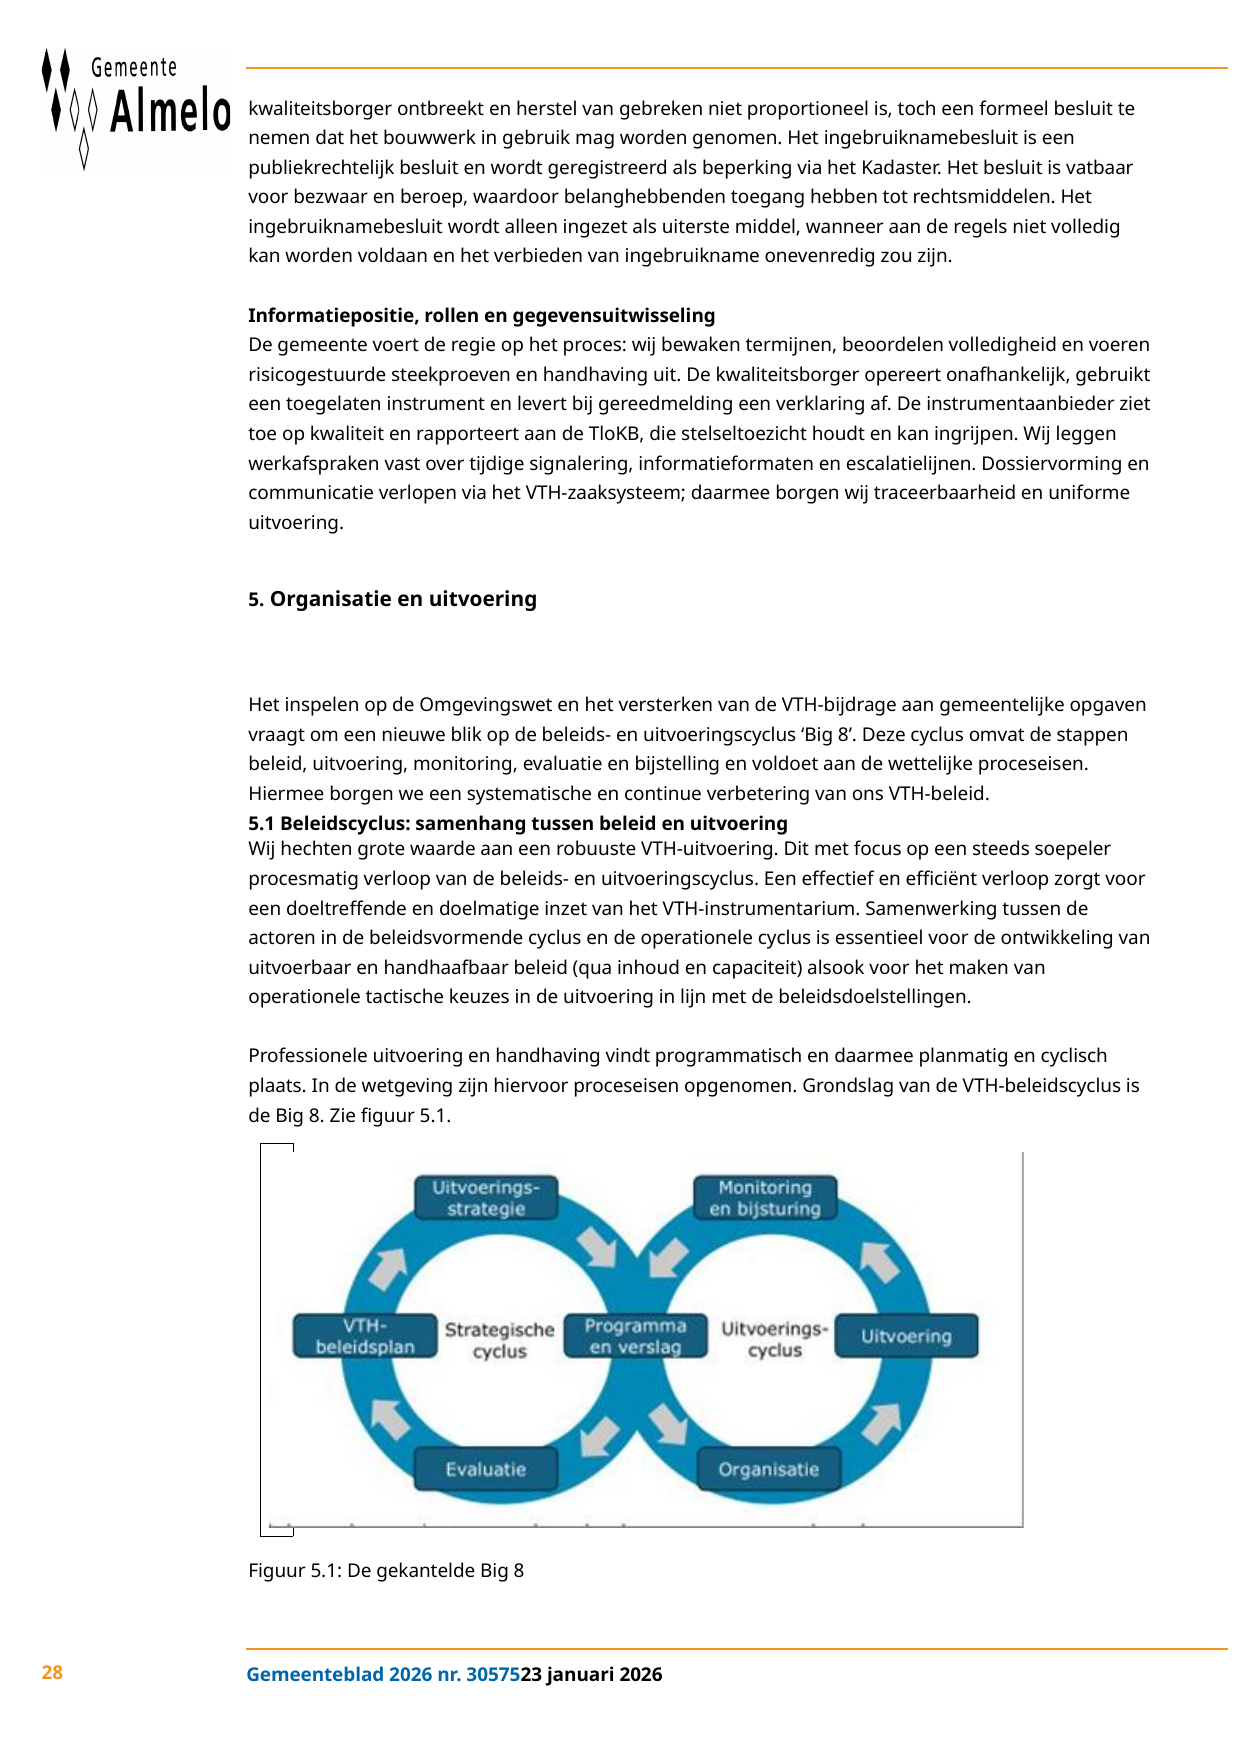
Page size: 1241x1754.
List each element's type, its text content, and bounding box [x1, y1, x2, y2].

text Professionele uitvoering en handhaving vindt programmatisch en daarmee planmatig en cyclisch plaats. In de wetgeving zijn hiervoor proceseisen opgenomen. Grondslag van de VTH-beleidscyclus is de Big 8. Zie figuur 5.1. [248, 1043, 1152, 1127]
text De gemeente voert de regie op het proces: wij bewaken termijnen, beoordelen volledigheid en voeren risicogestuurde steekproeven en handhaving uit. De kwaliteitsborger opereert onafhankelijk, gebruikt een toegelaten instrument en levert bij gereedmelding een verklaring af. De instrumentaanbieder ziet toe op kwaliteit en rapporteert aan de TloKB, die stelseltoezicht houdt en kan ingrijpen. Wij leggen werkafspraken vast over tijdige signalering, informatieformaten en escalatielijnen. Dossiervorming en communicatie verlopen via het VTH-zaaksysteem; daarmee borgen wij traceerbaarheid en uniforme uitvoering. [248, 331, 1152, 535]
picture [268, 1152, 1024, 1528]
text Het inspelen op de Omgevingswet en het versterken van de VTH-bijdrage aan gemeentelijke opgaven vraagt om een nieuwe blik op de beleids- en uitvoeringscyclus ‘Big 8’. Deze cyclus omvat de stappen beleid, uitvoering, monitoring, evaluatie en bijstelling en voldoet aan de wettelijke proceseisen. Hiermee borgen we een systematische en continue verbetering van ons VTH-beleid. [248, 691, 1152, 806]
picture [41, 47, 231, 172]
text Figuur 5.1: De gekantelde Big 8 [248, 1557, 1152, 1583]
text Informatiepositie, rollen en gegevensuitwisseling [248, 302, 1152, 328]
text kwaliteitsborger ontbreekt en herstel van gebreken niet proportioneel is, toch een formeel besluit te nemen dat het bouwwerk in gebruik mag worden genomen. Het ingebruiknamebesluit is een publiekrechtelijk besluit en wordt geregistreerd als beperking via het Kadaster. Het besluit is vatbaar voor bezwaar en beroep, waardoor belanghebbenden toegang hebben tot rechtsmiddelen. Het ingebruiknamebesluit wordt alleen ingezet als uiterste middel, wanneer aan de regels niet volledig kan worden voldaan en het verbieden van ingebruikname onevenredig zou zijn. [248, 95, 1152, 268]
text 5.1 Beleidscyclus: samenhang tussen beleid en uitvoering [248, 810, 1152, 836]
text Wij hechten grote waarde aan een robuuste VTH-uitvoering. Dit met focus op een steeds soepeler procesmatig verloop van de beleids- en uitvoeringscyclus. Een effectief en efficiënt verloop zorgt voor een doeltreffende en doelmatige inzet van het VTH-instrumentarium. Samenwerking tussen de actoren in de beleidsvormende cyclus en de operationele cyclus is essentieel voor de ontwikkeling van uitvoerbaar en handhaafbaar beleid (qua inhoud en capaciteit) alsook voor het maken van operationele tactische keuzes in de uitvoering in lijn met de beleidsdoelstellingen. [248, 836, 1152, 1009]
text 5. Organisatie en uitvoering [248, 584, 1152, 613]
